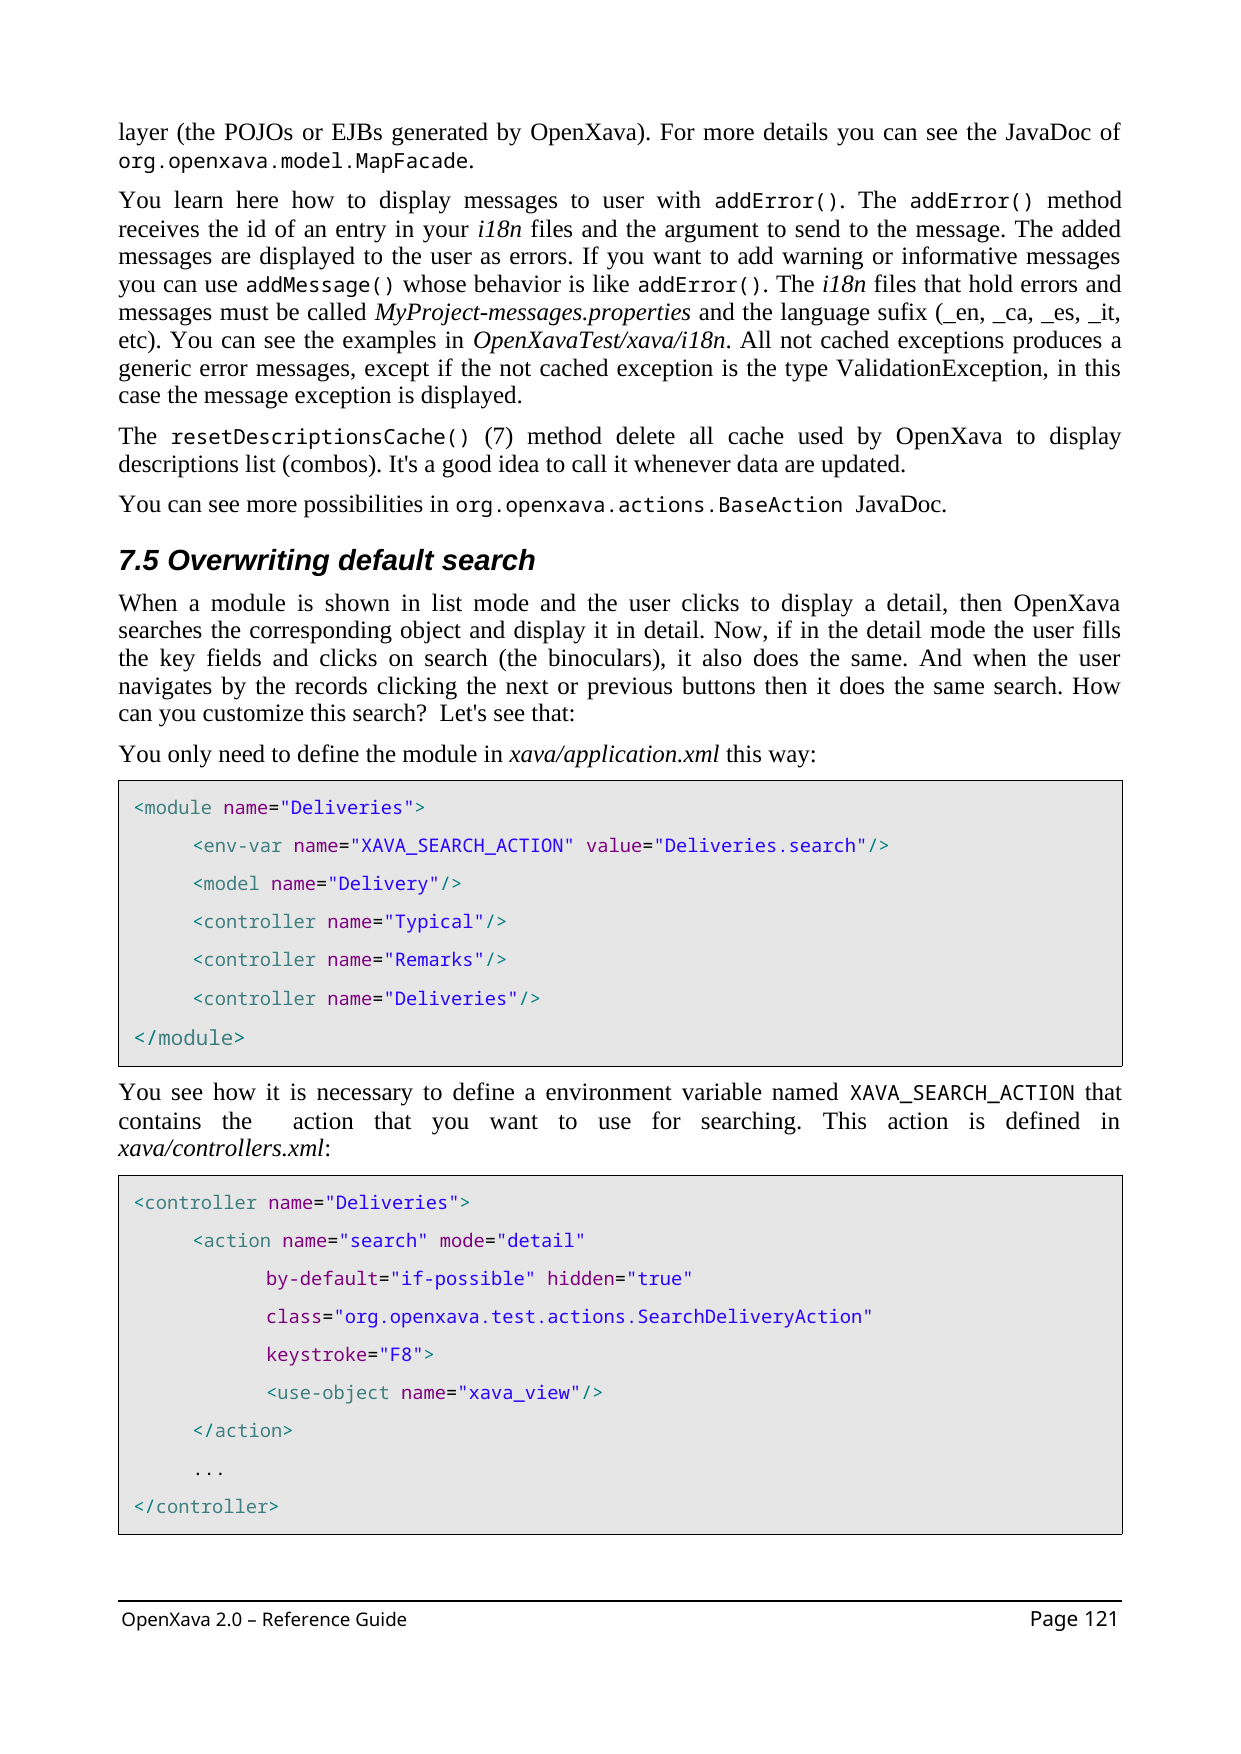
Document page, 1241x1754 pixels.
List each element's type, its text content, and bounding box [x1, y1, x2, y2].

text </module> [119, 1008, 1122, 1066]
text keystroke="F8"> [119, 1327, 1122, 1365]
text You learn here how to display messages to user with addError(). The addError() method receives the id of an entry in your i18n files and the argument to send to the message. The added messages are displayed to the user as errors. If you want to add warning or informative messages you can use addMessage() whose behavior is like addError(). The i18n files that hold errors and messages must be called MyProject-messages.properties and the language sufix (_en, _ca, _es, _it, etc). You can see the examples in OpenXavaTest/xava/i18n. All not cached exceptions produces a generic error messages, except if the not cached exception is the type ValidationException, in this case the message exception is displayed. [118, 187, 1122, 409]
subtitle Overwriting default search [118, 543, 1122, 576]
text You see how it is necessary to define a environment variable named XAVA_SEARCH_ACTION that contains the action that you want to use for searching. This action is defined in xava/controllers.xml: [118, 1078, 1122, 1162]
text by-default="if-possible" hidden="true" [119, 1251, 1122, 1289]
text <controller name="Typical"/> [119, 894, 1122, 932]
text The resetDescriptionsCache() (7) method delete all cache used by OpenXava to display descriptions list (combos). It's a good idea to call it whenever data are updated. [118, 422, 1122, 478]
text You can see more possibilities in org.openxava.actions.BaseAction JavaDoc. [118, 490, 1122, 518]
text </controller> [119, 1479, 1122, 1534]
text layer (the POJOs or EJBs generated by OpenXava). For more details you can see the JavaDoc of org.openxava.model.MapFacade. [118, 118, 1122, 174]
text <controller name="Remarks"/> [119, 932, 1122, 970]
text <env-var name="XAVA_SEARCH_ACTION" value="Deliveries.search"/> [119, 818, 1122, 856]
text When a module is shown in list mode and the user clicks to display a detail, then OpenXava searches the corresponding object and display it in detail. Now, if in the detail mode the user fills the key fields and clicks on search (the binoculars), it also does the same. And when the user navigates by the records clicking the next or previous buttons then it does the same search. How can you customize this search? Let's see that: [118, 589, 1122, 727]
text <controller name="Deliveries"> [119, 1176, 1122, 1213]
text class="org.openxava.test.actions.SearchDeliveryAction" [119, 1289, 1122, 1327]
text <controller name="Deliveries"/> [119, 970, 1122, 1008]
text </action> [119, 1403, 1122, 1441]
text <model name="Delivery"/> [119, 856, 1122, 894]
text <action name="search" mode="detail" [119, 1213, 1122, 1251]
text ... [119, 1441, 1122, 1479]
text <module name="Deliveries"> [119, 781, 1122, 818]
text <use-object name="xava_view"/> [119, 1365, 1122, 1403]
text You only need to define the module in xava/application.xml this way: [118, 740, 1122, 767]
